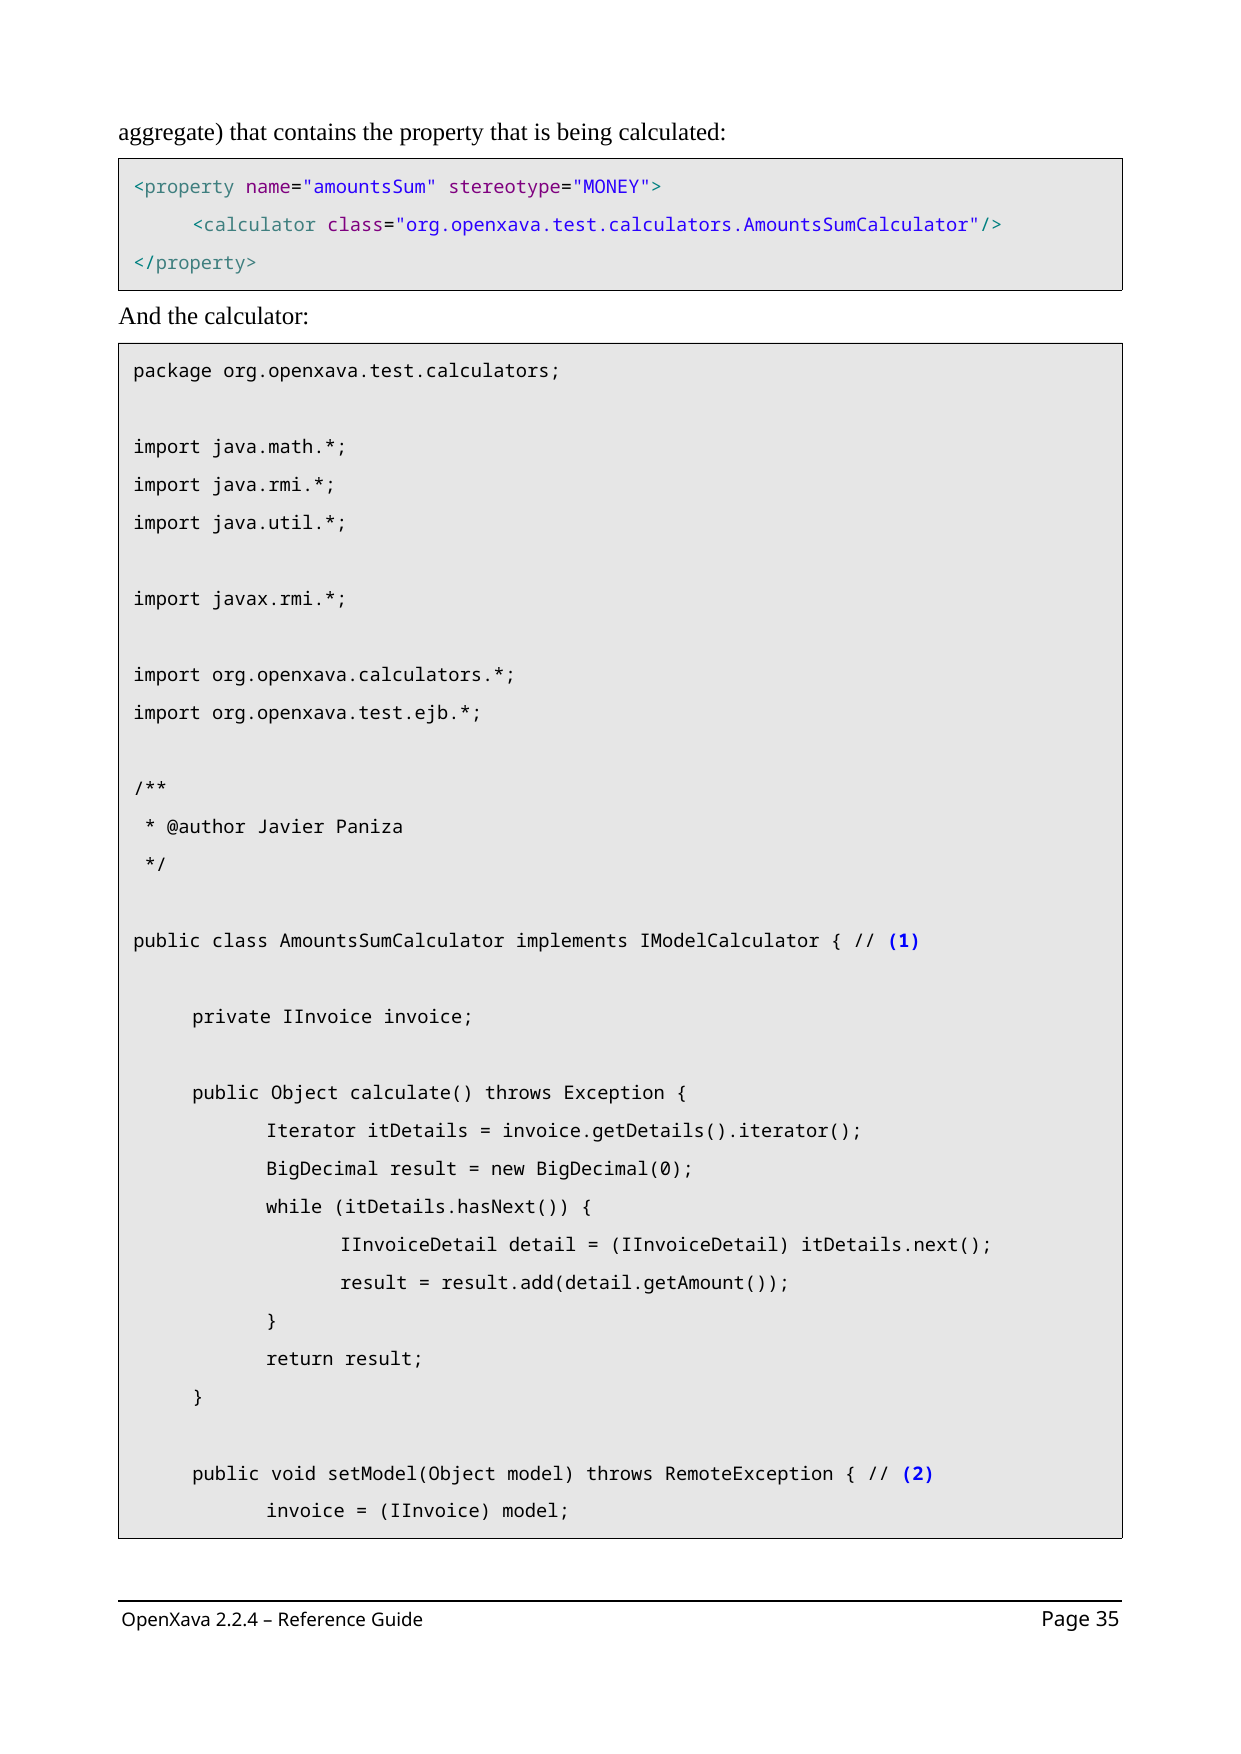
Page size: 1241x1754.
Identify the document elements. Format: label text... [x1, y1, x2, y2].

text import java.rmi.*; [119, 456, 1122, 494]
text IInvoiceDetail detail = (IInvoiceDetail) itDetails.next(); [119, 1217, 1122, 1255]
text } [119, 1293, 1122, 1331]
text public Object calculate() throws Exception { [119, 1065, 1122, 1103]
text import java.util.*; [119, 494, 1122, 532]
text } [119, 1369, 1122, 1407]
text result = result.add(detail.getAmount()); [119, 1255, 1122, 1293]
text import javax.rmi.*; [119, 571, 1122, 608]
text import java.math.*; [119, 418, 1122, 456]
text package org.openxava.test.calculators; [119, 344, 1122, 380]
text while (itDetails.hasNext()) { [119, 1179, 1122, 1217]
text * @author Javier Paniza [119, 799, 1122, 837]
text public class AmountsSumCalculator implements IModelCalculator { // (1) [119, 913, 1122, 951]
text <calculator class="org.openxava.test.calculators.AmountsSumCalculator"/> [119, 196, 1122, 234]
text /** [119, 761, 1122, 799]
text invoice = (IInvoice) model; [119, 1483, 1122, 1538]
text aggregate) that contains the property that is being calculated: [118, 118, 1122, 146]
text import org.openxava.calculators.*; [119, 647, 1122, 684]
text Iterator itDetails = invoice.getDetails().iterator(); [119, 1103, 1122, 1141]
text import org.openxava.test.ejb.*; [119, 684, 1122, 723]
text */ [119, 837, 1122, 875]
text private IInvoice invoice; [119, 989, 1122, 1027]
text BigDecimal result = new BigDecimal(0); [119, 1141, 1122, 1179]
text return result; [119, 1331, 1122, 1369]
text <property name="amountsSum" stereotype="MONEY"> [119, 159, 1122, 196]
text </property> [119, 234, 1122, 290]
text And the calculator: [118, 302, 1122, 330]
text public void setModel(Object model) throws RemoteException { // (2) [119, 1445, 1122, 1483]
